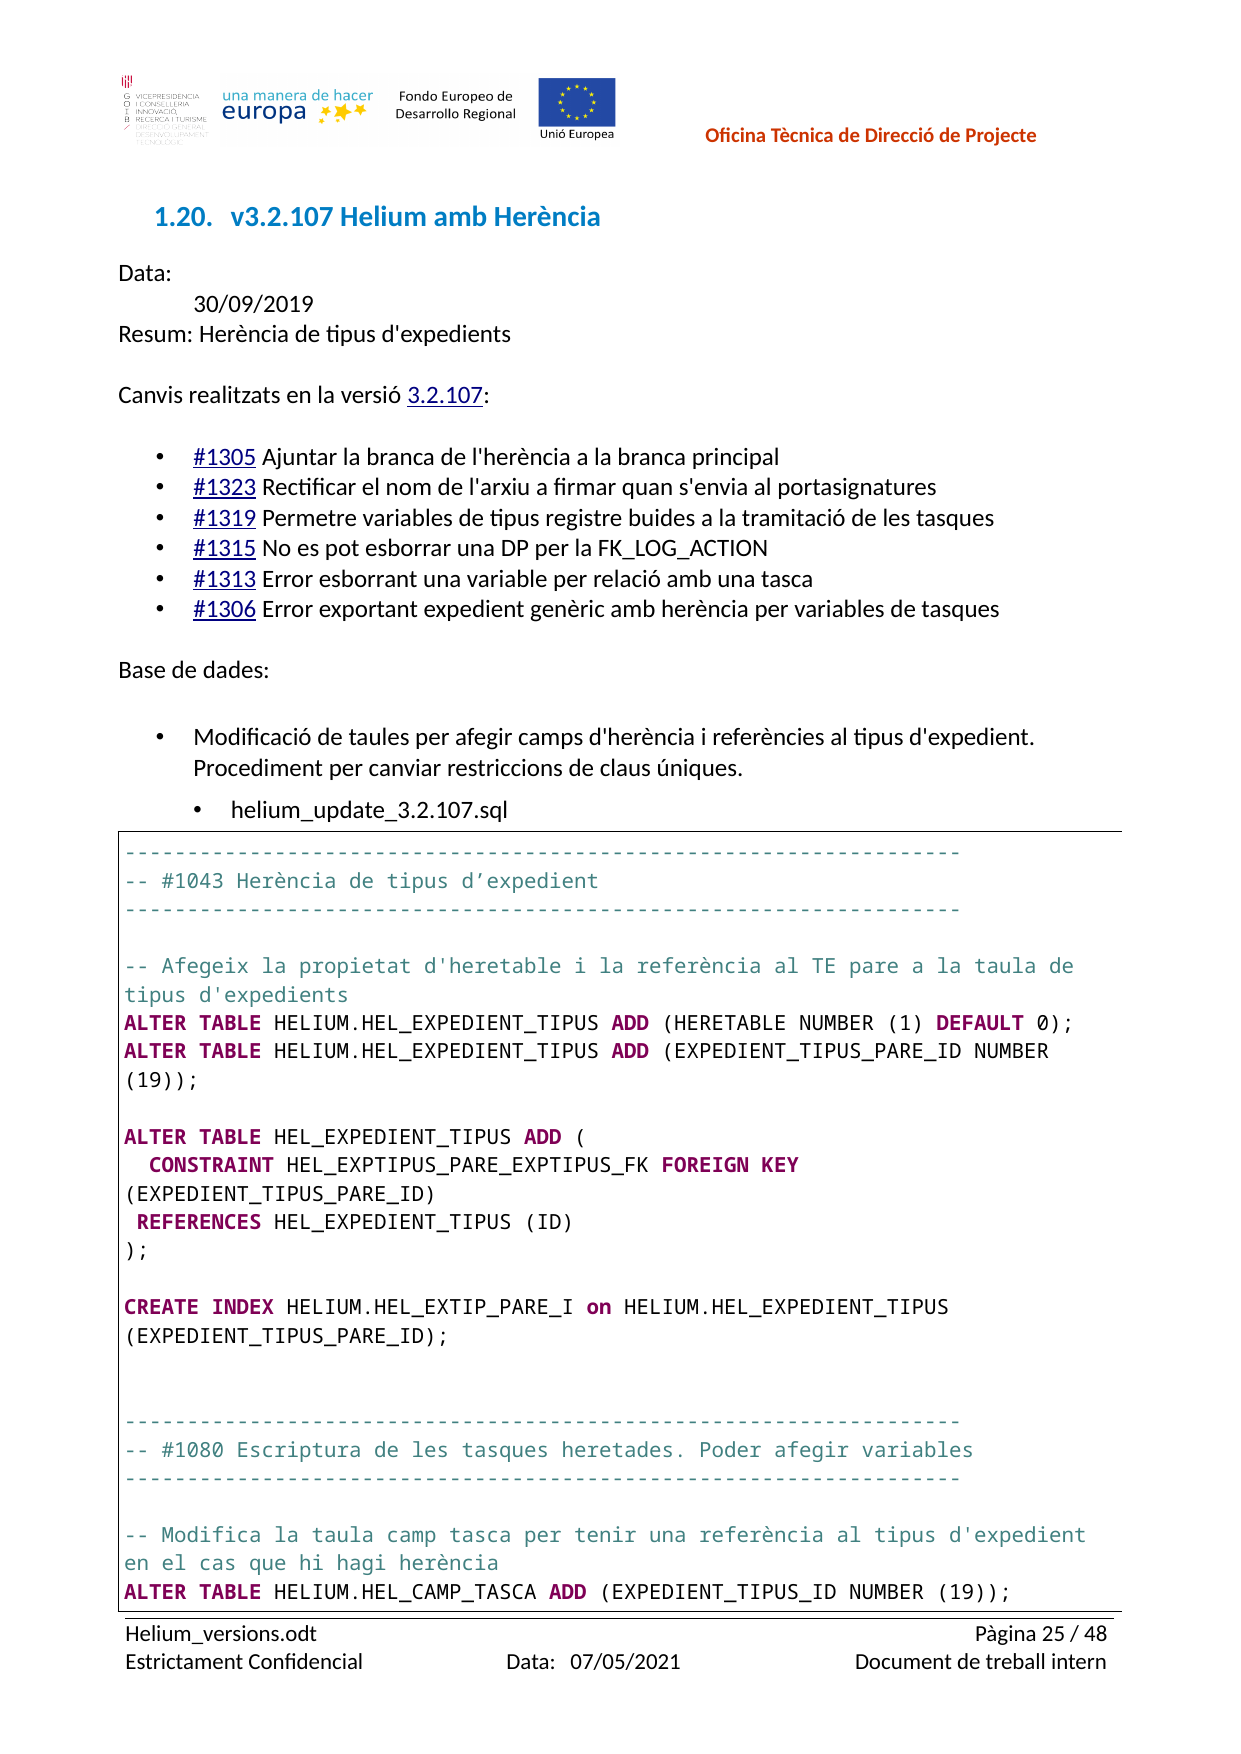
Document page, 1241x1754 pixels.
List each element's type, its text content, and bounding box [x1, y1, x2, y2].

picture [118, 73, 213, 147]
table_header ------------------------------------------------------------------- -- #1043 Herència de tipus d’expedient ------------------------------------------------------------------- -- Afegeix la propietat d'heretable i la referència al TE pare a la taula de tipus d'expedients ALTER TABLE HELIUM.HEL_EXPEDIENT_TIPUS ADD (HERETABLE NUMBER (1) DEFAULT 0); ALTER TABLE HELIUM.HEL_EXPEDIENT_TIPUS ADD (EXPEDIENT_TIPUS_PARE_ID NUMBER (19)); ALTER TABLE HEL_EXPEDIENT_TIPUS ADD ( CONSTRAINT HEL_EXPTIPUS_PARE_EXPTIPUS_FK FOREIGN KEY (EXPEDIENT_TIPUS_PARE_ID) REFERENCES HEL_EXPEDIENT_TIPUS (ID) ); CREATE INDEX HELIUM.HEL_EXTIP_PARE_I on HELIUM.HEL_EXPEDIENT_TIPUS (EXPEDIENT_TIPUS_PARE_ID); ------------------------------------------------------------------- -- #1080 Escriptura de les tasques heretades. Poder afegir variables ------------------------------------------------------------------- -- Modifica la taula camp tasca per tenir una referència al tipus d'expedient en el cas que hi hagi herència ALTER TABLE HELIUM.HEL_CAMP_TASCA ADD (EXPEDIENT_TIPUS_ID NUMBER (19)); [119, 832, 1122, 1611]
list #1315 No es pot esborrar una DP per la FK_LOG_ACTION [156, 532, 1122, 563]
text Data: [118, 258, 1122, 288]
list #1305 Ajuntar la branca de l'herència a la branca principal [156, 441, 1122, 471]
text Base de dades: [118, 654, 1122, 685]
list helium_update_3.2.107.sql [193, 794, 1122, 825]
list Modificació de taules per afegir camps d'herència i referències al tipus d'expedient. Procediment per canviar restriccions de claus úniques. [156, 721, 1122, 782]
subtitle v3.2.107 Helium amb Herència [153, 198, 1122, 234]
list #1319 Permetre variables de tipus registre buides a la tramitació de les tasques [156, 502, 1122, 532]
picture [219, 73, 621, 147]
list #1313 Error esborrant una variable per relació amb una tasca [156, 563, 1122, 593]
list #1306 Error exportant expedient genèric amb herència per variables de tasques [156, 593, 1122, 624]
text 30/09/2019 [118, 288, 1122, 319]
list #1323 Rectificar el nom de l'arxiu a firmar quan s'envia al portasignatures [156, 471, 1122, 502]
text Resum: Herència de tipus d'expedients [118, 319, 1122, 349]
text Canvis realitzats en la versió 3.2.107: [118, 380, 1122, 410]
